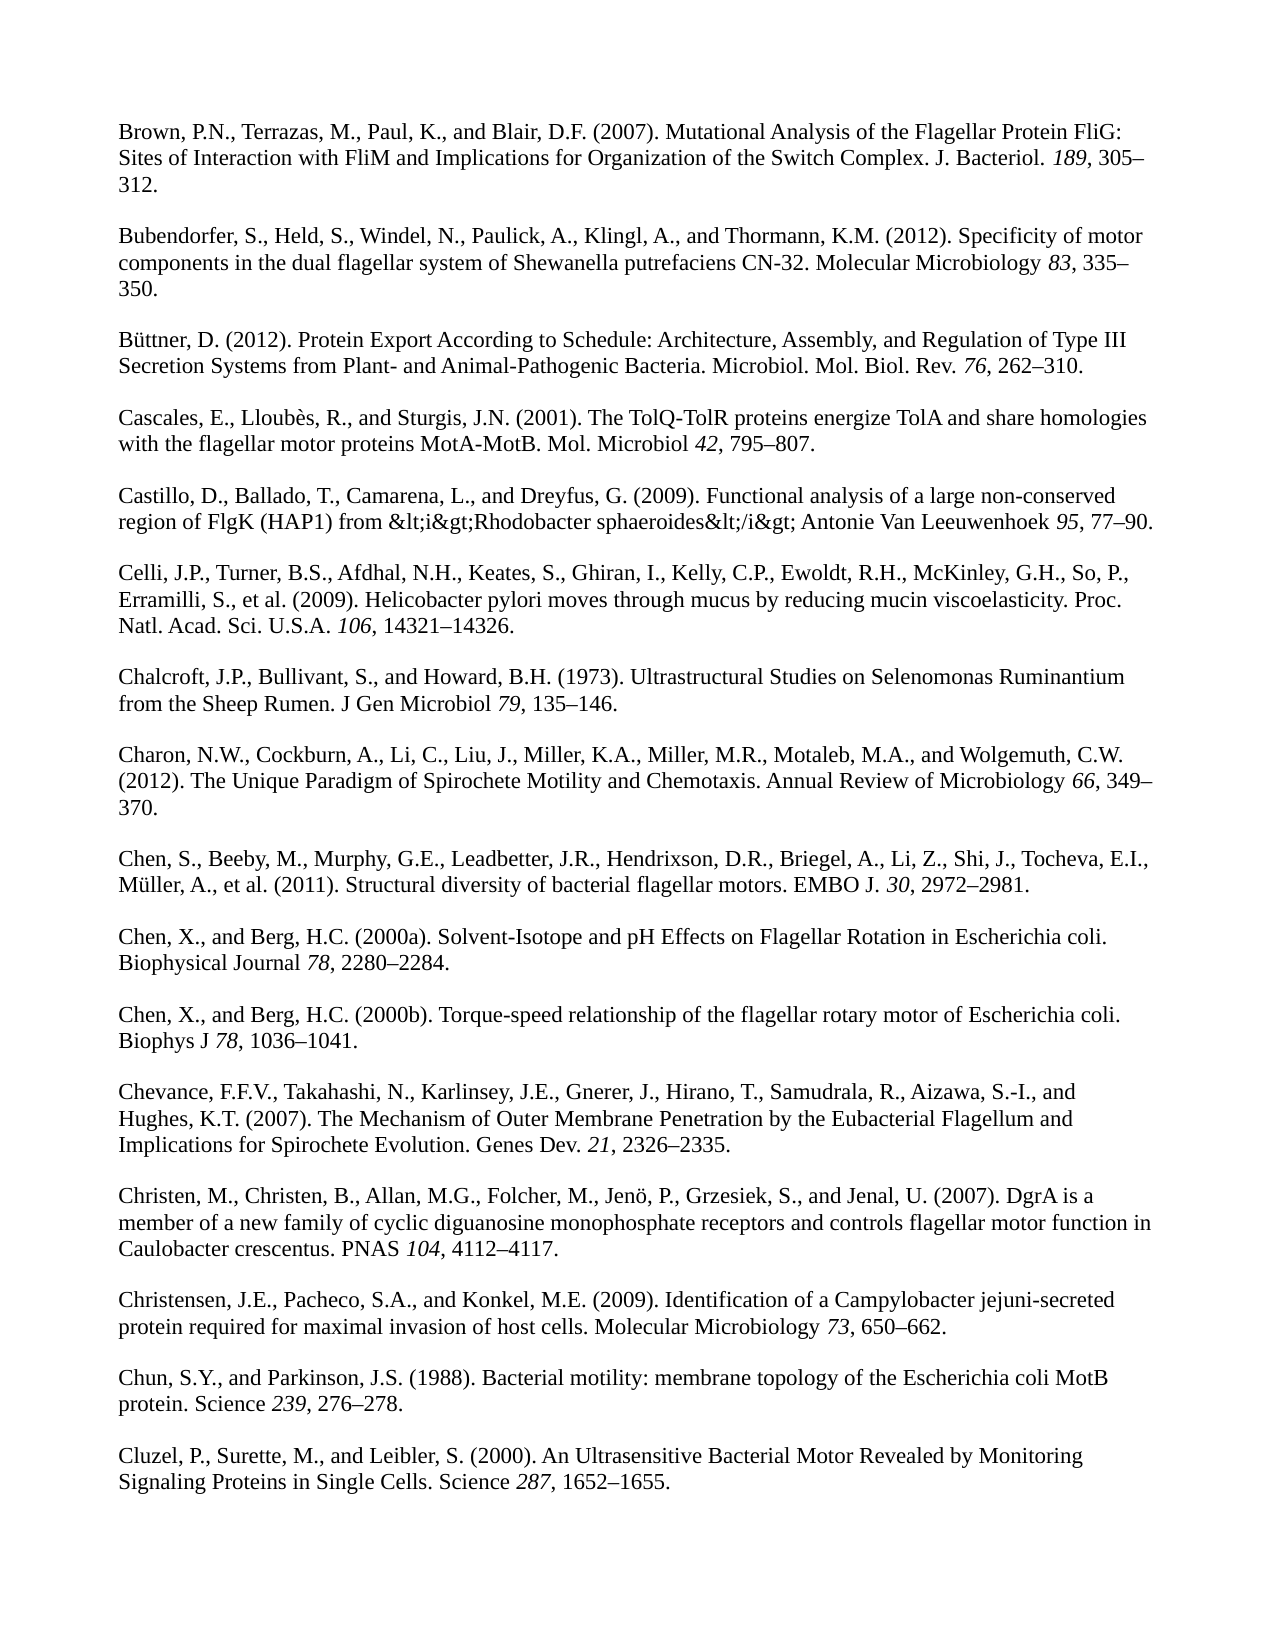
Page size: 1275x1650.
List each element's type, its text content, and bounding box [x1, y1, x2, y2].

text Christen, M., Christen, B., Allan, M.G., Folcher, M., Jenö, P., Grzesiek, S., and Jenal, U. (2007). DgrA is a member of a new family of cyclic diguanosine monophosphate receptors and controls flagellar motor function in Caulobacter crescentus. PNAS 104, 4112–4117. [118, 1182, 1157, 1261]
text Chevance, F.F.V., Takahashi, N., Karlinsey, J.E., Gnerer, J., Hirano, T., Samudrala, R., Aizawa, S.-I., and Hughes, K.T. (2007). The Mechanism of Outer Membrane Penetration by the Eubacterial Flagellum and Implications for Spirochete Evolution. Genes Dev. 21, 2326–2335. [118, 1078, 1157, 1157]
text Cluzel, P., Surette, M., and Leibler, S. (2000). An Ultrasensitive Bacterial Motor Revealed by Monitoring Signaling Proteins in Single Cells. Science 287, 1652–1655. [118, 1442, 1157, 1494]
text Chen, X., and Berg, H.C. (2000a). Solvent-Isotope and pH Effects on Flagellar Rotation in Escherichia coli. Biophysical Journal 78, 2280–2284. [118, 923, 1157, 976]
text Chun, S.Y., and Parkinson, J.S. (1988). Bacterial motility: membrane topology of the Escherichia coli MotB protein. Science 239, 276–278. [118, 1364, 1157, 1417]
text Büttner, D. (2012). Protein Export According to Schedule: Architecture, Assembly, and Regulation of Type III Secretion Systems from Plant- and Animal-Pathogenic Bacteria. Microbiol. Mol. Biol. Rev. 76, 262–310. [118, 326, 1157, 379]
text Cascales, E., Lloubès, R., and Sturgis, J.N. (2001). The TolQ-TolR proteins energize TolA and share homologies with the flagellar motor proteins MotA-MotB. Mol. Microbiol 42, 795–807. [118, 404, 1157, 457]
text Celli, J.P., Turner, B.S., Afdhal, N.H., Keates, S., Ghiran, I., Kelly, C.P., Ewoldt, R.H., McKinley, G.H., So, P., Erramilli, S., et al. (2009). Helicobacter pylori moves through mucus by reducing mucin viscoelasticity. Proc. Natl. Acad. Sci. U.S.A. 106, 14321–14326. [118, 559, 1157, 638]
text Christensen, J.E., Pacheco, S.A., and Konkel, M.E. (2009). Identification of a Campylobacter jejuni-secreted protein required for maximal invasion of host cells. Molecular Microbiology 73, 650–662. [118, 1286, 1157, 1339]
text Brown, P.N., Terrazas, M., Paul, K., and Blair, D.F. (2007). Mutational Analysis of the Flagellar Protein FliG: Sites of Interaction with FliM and Implications for Organization of the Switch Complex. J. Bacteriol. 189, 305–312. [118, 118, 1157, 197]
text Charon, N.W., Cockburn, A., Li, C., Liu, J., Miller, K.A., Miller, M.R., Motaleb, M.A., and Wolgemuth, C.W. (2012). The Unique Paradigm of Spirochete Motility and Chemotaxis. Annual Review of Microbiology 66, 349–370. [118, 741, 1157, 820]
text Chen, X., and Berg, H.C. (2000b). Torque-speed relationship of the flagellar rotary motor of Escherichia coli. Biophys J 78, 1036–1041. [118, 1001, 1157, 1053]
text Bubendorfer, S., Held, S., Windel, N., Paulick, A., Klingl, A., and Thormann, K.M. (2012). Specificity of motor components in the dual flagellar system of Shewanella putrefaciens CN-32. Molecular Microbiology 83, 335–350. [118, 222, 1157, 301]
text Chalcroft, J.P., Bullivant, S., and Howard, B.H. (1973). Ultrastructural Studies on Selenomonas Ruminantium from the Sheep Rumen. J Gen Microbiol 79, 135–146. [118, 663, 1157, 716]
text Chen, S., Beeby, M., Murphy, G.E., Leadbetter, J.R., Hendrixson, D.R., Briegel, A., Li, Z., Shi, J., Tocheva, E.I., Müller, A., et al. (2011). Structural diversity of bacterial flagellar motors. EMBO J. 30, 2972–2981. [118, 845, 1157, 898]
text Castillo, D., Ballado, T., Camarena, L., and Dreyfus, G. (2009). Functional analysis of a large non-conserved region of FlgK (HAP1) from &lt;i&gt;Rhodobacter sphaeroides&lt;/i&gt; Antonie Van Leeuwenhoek 95, 77–90. [118, 482, 1157, 534]
